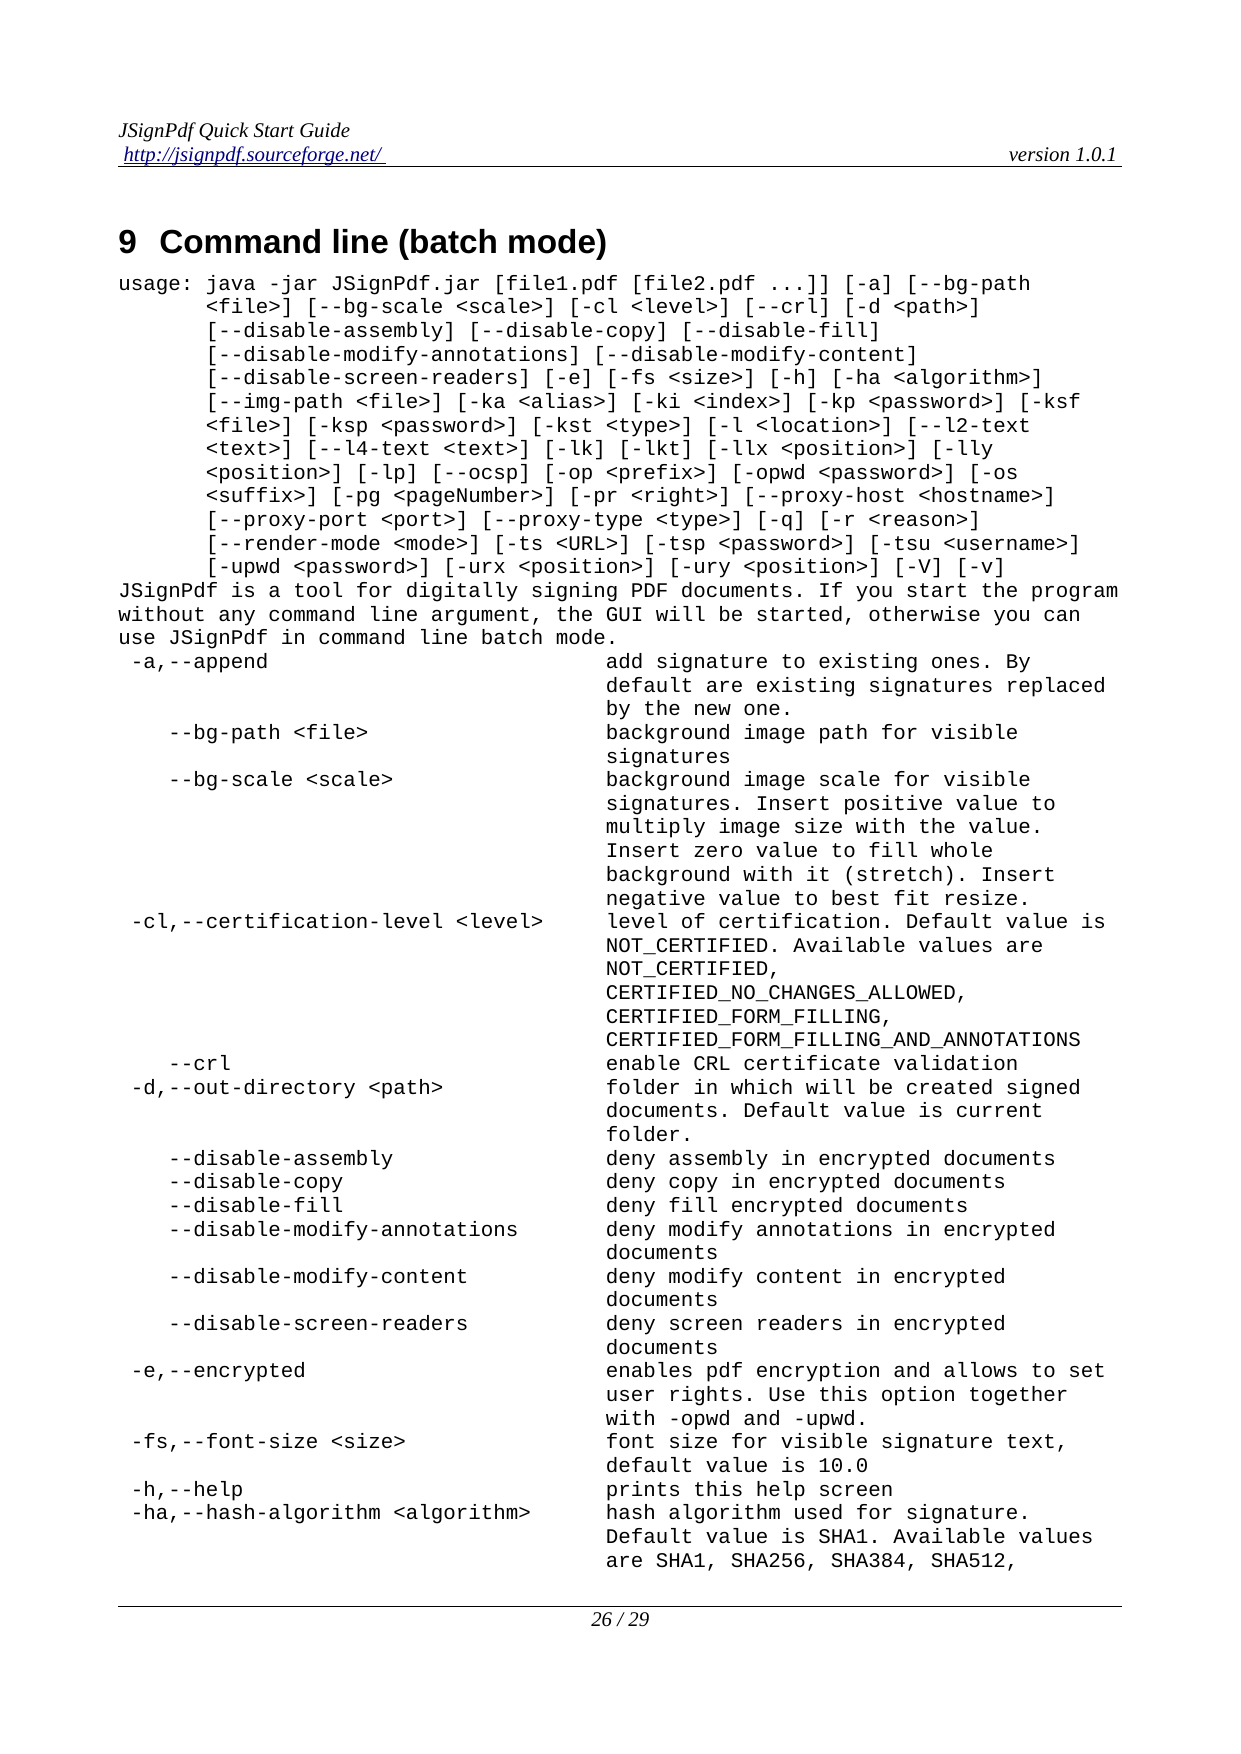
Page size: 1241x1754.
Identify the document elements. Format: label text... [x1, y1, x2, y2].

text usage: java -jar JSignPdf.jar [file1.pdf [file2.pdf ...]] [-a] [--bg-path [118, 273, 1122, 296]
text -e,--encrypted enables pdf encryption and allows to set [118, 1360, 1122, 1384]
text Insert zero value to fill whole [118, 840, 1122, 864]
text --bg-path <file> background image path for visible [118, 722, 1122, 746]
text -fs,--font-size <size> font size for visible signature text, [118, 1431, 1122, 1455]
text default value is 10.0 [118, 1455, 1122, 1479]
text --disable-fill deny fill encrypted documents [118, 1195, 1122, 1218]
text -d,--out-directory <path> folder in which will be created signed [118, 1077, 1122, 1100]
text <file>] [-ksp <password>] [-kst <type>] [-l <location>] [--l2-text [118, 414, 1122, 438]
text <position>] [-lp] [--ocsp] [-op <prefix>] [-opwd <password>] [-os [118, 462, 1122, 486]
text --disable-assembly deny assembly in encrypted documents [118, 1148, 1122, 1171]
text signatures [118, 746, 1122, 769]
text signatures. Insert positive value to [118, 793, 1122, 817]
text -h,--help prints this help screen [118, 1479, 1122, 1502]
text -a,--append add signature to existing ones. By [118, 651, 1122, 675]
text --disable-screen-readers deny screen readers in encrypted [118, 1313, 1122, 1337]
text documents [118, 1337, 1122, 1360]
subtitle Command line (batch mode) [118, 222, 1122, 260]
text Default value is SHA1. Available values [118, 1526, 1122, 1549]
text --disable-modify-content deny modify content in encrypted [118, 1266, 1122, 1289]
text JSignPdf is a tool for digitally signing PDF documents. If you start the program [118, 580, 1122, 604]
text [-upwd <password>] [-urx <position>] [-ury <position>] [-V] [-v] [118, 556, 1122, 580]
text <suffix>] [-pg <pageNumber>] [-pr <right>] [--proxy-host <hostname>] [118, 486, 1122, 509]
text user rights. Use this option together [118, 1384, 1122, 1408]
text NOT_CERTIFIED, [118, 958, 1122, 982]
text <file>] [--bg-scale <scale>] [-cl <level>] [--crl] [-d <path>] [118, 296, 1122, 320]
text CERTIFIED_NO_CHANGES_ALLOWED, [118, 982, 1122, 1006]
text documents. Default value is current [118, 1100, 1122, 1124]
text [--img-path <file>] [-ka <alias>] [-ki <index>] [-kp <password>] [-ksf [118, 391, 1122, 414]
text folder. [118, 1124, 1122, 1148]
text multiply image size with the value. [118, 817, 1122, 840]
text [--render-mode <mode>] [-ts <URL>] [-tsp <password>] [-tsu <username>] [118, 533, 1122, 556]
text <text>] [--l4-text <text>] [-lk] [-lkt] [-llx <position>] [-lly [118, 438, 1122, 462]
text without any command line argument, the GUI will be started, otherwise you can [118, 604, 1122, 627]
text default are existing signatures replaced [118, 675, 1122, 698]
text NOT_CERTIFIED. Available values are [118, 935, 1122, 958]
text background with it (stretch). Insert [118, 864, 1122, 887]
text negative value to best fit resize. [118, 887, 1122, 911]
text -ha,--hash-algorithm <algorithm> hash algorithm used for signature. [118, 1502, 1122, 1526]
text CERTIFIED_FORM_FILLING_AND_ANNOTATIONS [118, 1029, 1122, 1053]
text --bg-scale <scale> background image scale for visible [118, 769, 1122, 793]
text use JSignPdf in command line batch mode. [118, 627, 1122, 651]
text [--proxy-port <port>] [--proxy-type <type>] [-q] [-r <reason>] [118, 509, 1122, 533]
text [--disable-screen-readers] [-e] [-fs <size>] [-h] [-ha <algorithm>] [118, 367, 1122, 391]
text CERTIFIED_FORM_FILLING, [118, 1006, 1122, 1029]
text documents [118, 1242, 1122, 1266]
text --disable-modify-annotations deny modify annotations in encrypted [118, 1218, 1122, 1242]
text documents [118, 1289, 1122, 1313]
text --crl enable CRL certificate validation [118, 1053, 1122, 1077]
text --disable-copy deny copy in encrypted documents [118, 1171, 1122, 1195]
text -cl,--certification-level <level> level of certification. Default value is [118, 911, 1122, 935]
text are SHA1, SHA256, SHA384, SHA512, [118, 1549, 1122, 1573]
text with -opwd and -upwd. [118, 1408, 1122, 1431]
text [--disable-assembly] [--disable-copy] [--disable-fill] [118, 320, 1122, 344]
text by the new one. [118, 698, 1122, 722]
text [--disable-modify-annotations] [--disable-modify-content] [118, 344, 1122, 367]
